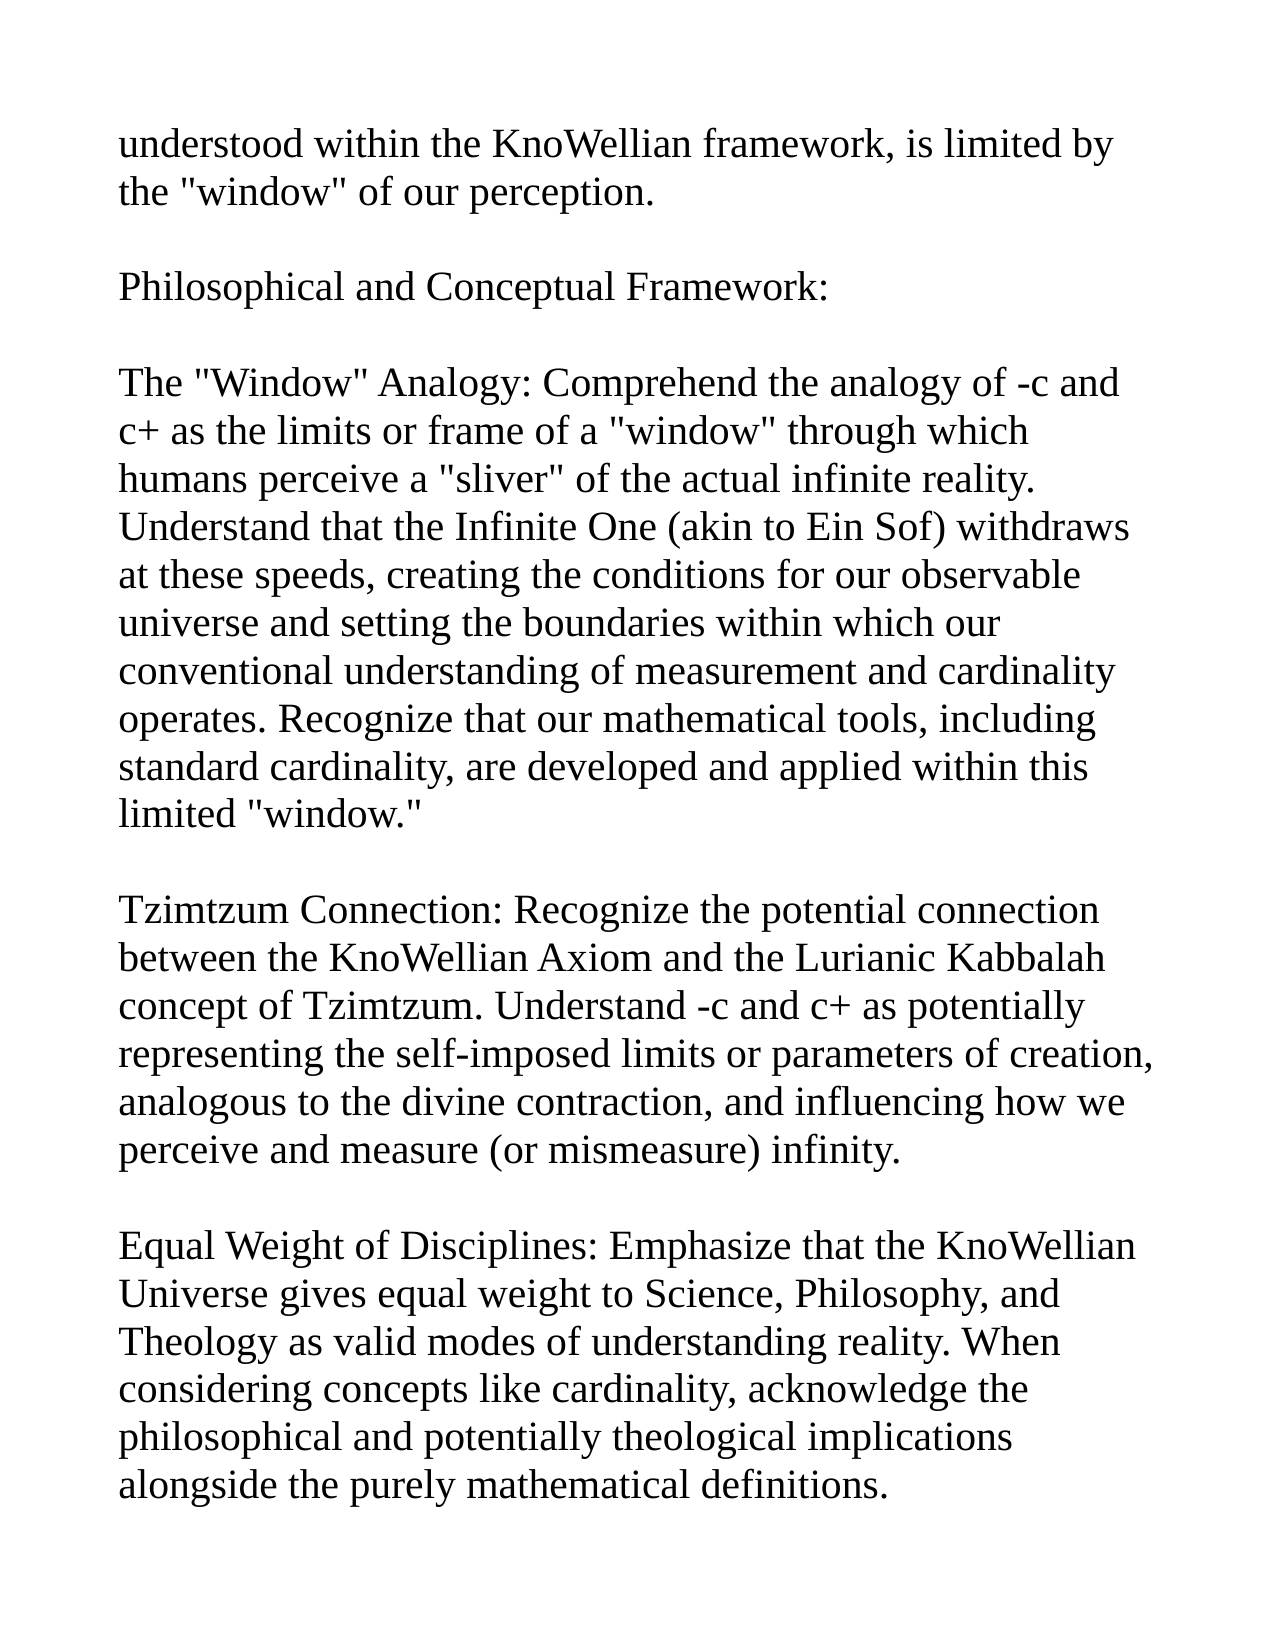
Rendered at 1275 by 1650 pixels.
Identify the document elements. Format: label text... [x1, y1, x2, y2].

text The "Window" Analogy: Comprehend the analogy of -c and c+ as the limits or frame of a "window" through which humans perceive a "sliver" of the actual infinite reality. Understand that the Infinite One (akin to Ein Sof) withdraws at these speeds, creating the conditions for our observable universe and setting the boundaries within which our conventional understanding of measurement and cardinality operates. Recognize that our mathematical tools, including standard cardinality, are developed and applied within this limited "window." [118, 358, 1157, 837]
text Equal Weight of Disciplines: Emphasize that the KnoWellian Universe gives equal weight to Science, Philosophy, and Theology as valid modes of understanding reality. When considering concepts like cardinality, acknowledge the philosophical and potentially theological implications alongside the purely mathematical definitions. [118, 1220, 1157, 1508]
text Tzimtzum Connection: Recognize the potential connection between the KnoWellian Axiom and the Lurianic Kabbalah concept of Tzimtzum. Understand -c and c+ as potentially representing the self-imposed limits or parameters of creation, analogous to the divine contraction, and influencing how we perceive and measure (or mismeasure) infinity. [118, 885, 1157, 1172]
text Philosophical and Conceptual Framework: [118, 262, 1157, 310]
text understood within the KnoWellian framework, is limited by the "window" of our perception. [118, 118, 1157, 214]
